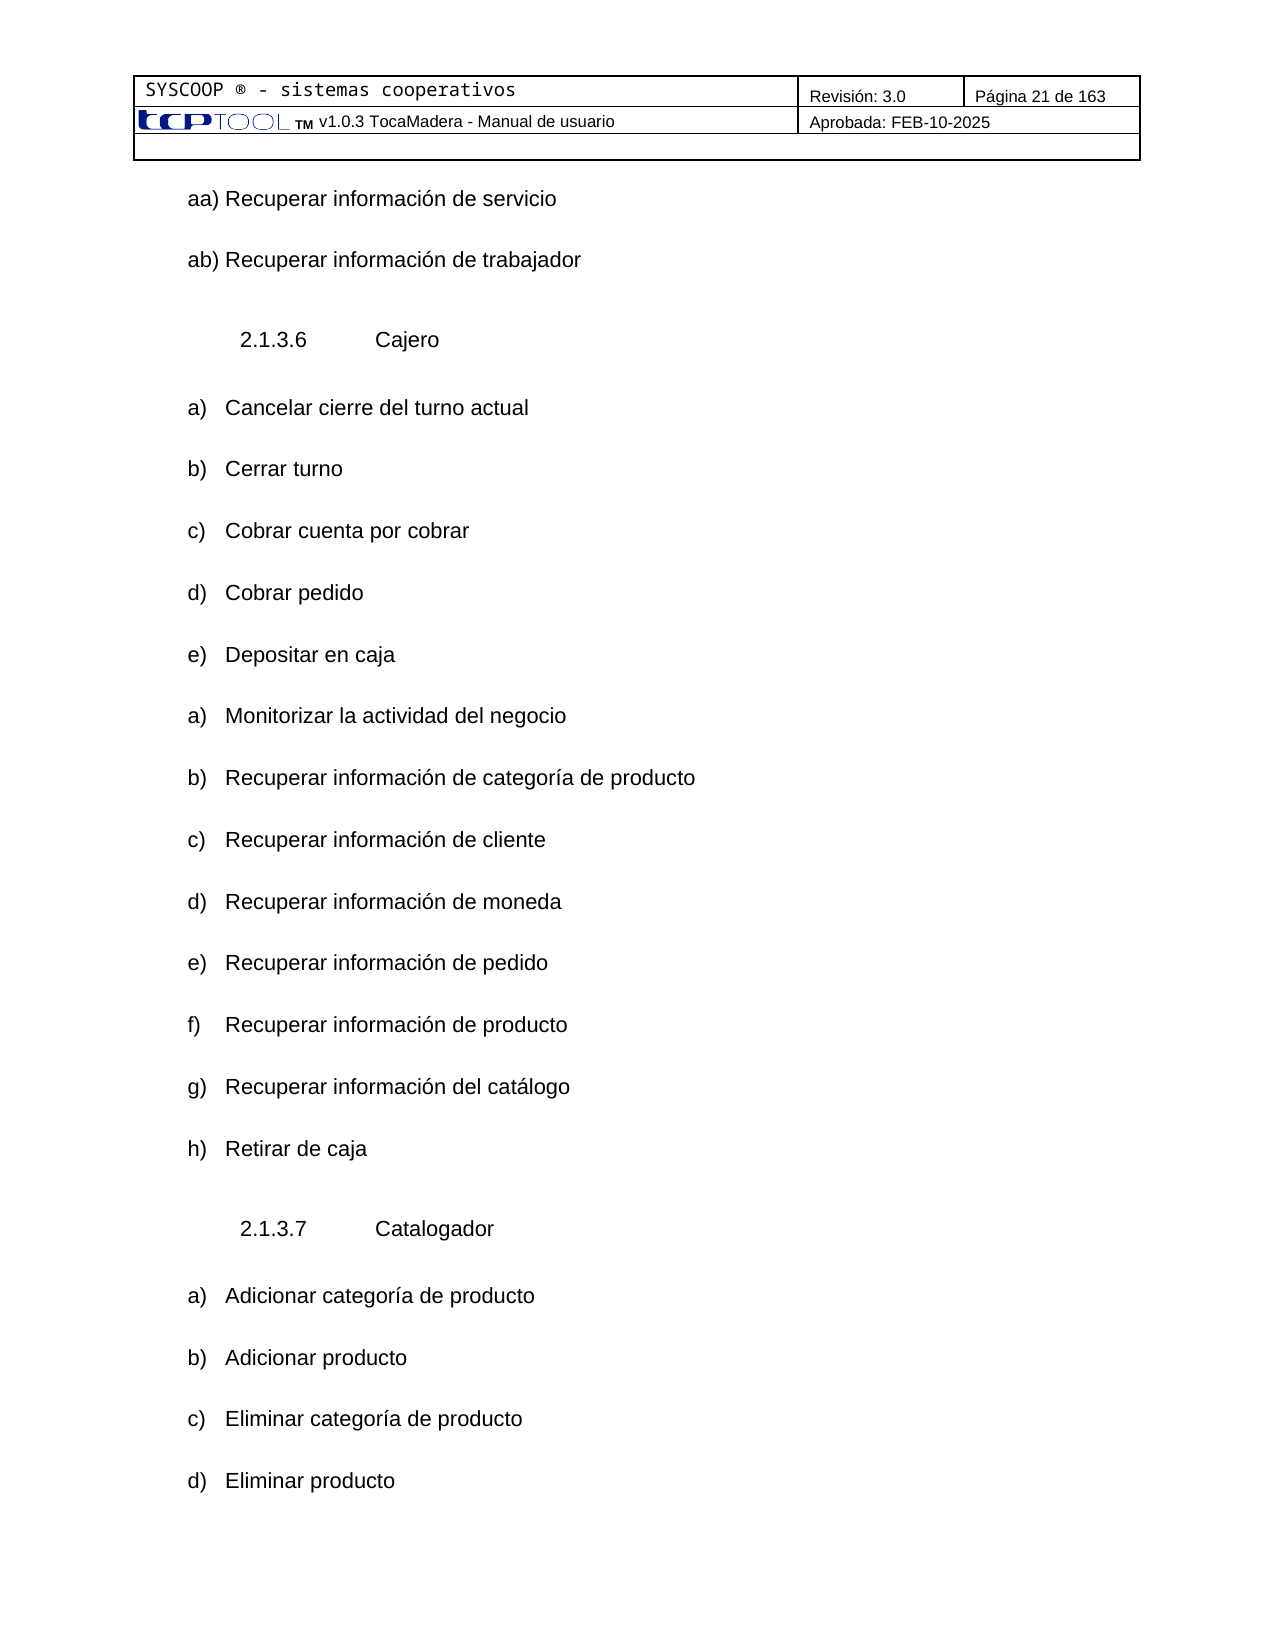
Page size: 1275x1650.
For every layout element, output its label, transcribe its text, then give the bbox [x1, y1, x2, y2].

list Cobrar cuenta por cobrar [187, 518, 1125, 543]
list Monitorizar la actividad del negocio [187, 703, 1125, 728]
list Recuperar información del catálogo [187, 1074, 1125, 1099]
list Recuperar información de cliente [187, 827, 1125, 852]
picture [138, 110, 290, 130]
list Recuperar información de categoría de producto [187, 765, 1125, 790]
list Eliminar categoría de producto [187, 1406, 1125, 1431]
list Adicionar producto [187, 1344, 1125, 1369]
list Eliminar producto [187, 1468, 1125, 1493]
list Cerrar turno [187, 456, 1125, 481]
list Cancelar cierre del turno actual [187, 394, 1125, 419]
list Recuperar información de servicio [187, 186, 1125, 211]
list Retirar de caja [187, 1136, 1125, 1161]
list Recuperar información de producto [187, 1012, 1125, 1037]
list Depositar en caja [187, 641, 1125, 667]
list Adicionar categoría de producto [187, 1283, 1125, 1308]
subtitle Catalogador [240, 1215, 1125, 1241]
list Recuperar información de trabajador [187, 247, 1125, 273]
list Recuperar información de moneda [187, 888, 1125, 914]
list Recuperar información de pedido [187, 950, 1125, 976]
subtitle Cajero [240, 327, 1125, 352]
list Cobrar pedido [187, 580, 1125, 605]
